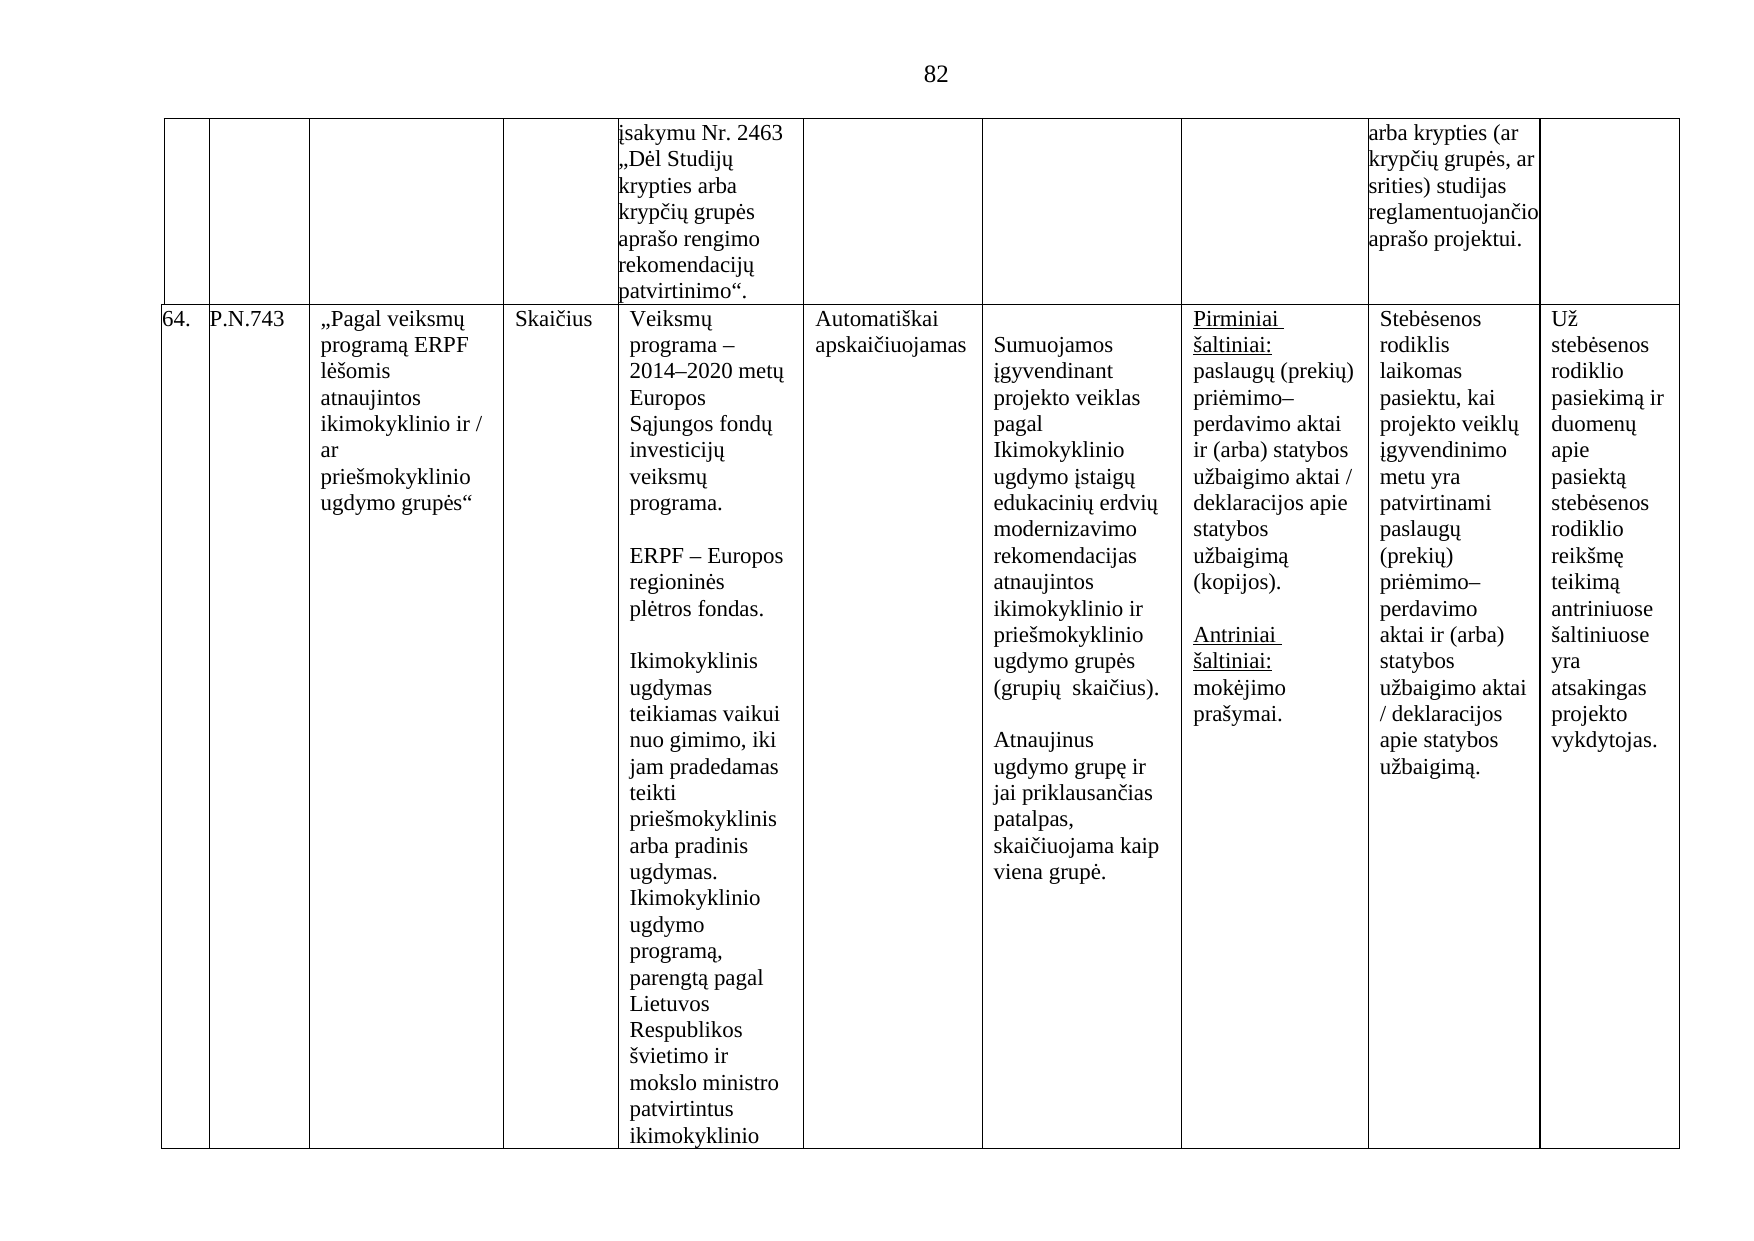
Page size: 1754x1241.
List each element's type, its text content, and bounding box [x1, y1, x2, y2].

table_cell Skaičius [504, 305, 618, 1148]
table_cell [804, 119, 982, 304]
table_cell [210, 119, 309, 304]
table_cell Sumuojamos įgyvendinant projekto veiklas pagal Ikimokyklinio ugdymo įstaigų edukacinių erdvių modernizavimo rekomendacijas atnaujintos ikimokyklinio ir priešmokyklinio ugdymo grupės (grupių skaičius). Atnaujinus ugdymo grupę ir jai priklausančias patalpas, skaičiuojama kaip viena grupė. [983, 305, 1181, 1148]
table_cell [310, 119, 503, 304]
table_cell [504, 119, 618, 304]
table_cell Veiksmų programa – 2014–2020 metų Europos Sąjungos fondų investicijų veiksmų programa. ERPF – Europos regioninės plėtros fondas. Ikimokyklinis ugdymas teikiamas vaikui nuo gimimo, iki jam pradedamas teikti priešmokyklinis arba pradinis ugdymas. Ikimokyklinio ugdymo programą, parengtą pagal Lietuvos Respublikos švietimo ir mokslo ministro patvirtintus ikimokyklinio [619, 305, 803, 1148]
table_cell 64. [162, 305, 209, 1148]
table_cell Už stebėsenos rodiklio pasiekimą ir duomenų apie pasiektą stebėsenos rodiklio reikšmę teikimą antriniuose šaltiniuose yra atsakingas projekto vykdytojas. [1541, 305, 1679, 1148]
table_cell [165, 119, 209, 304]
table_cell [1182, 119, 1368, 304]
table_cell Stebėsenos rodiklis laikomas pasiektu, kai projekto veiklų įgyvendinimo metu yra patvirtinami paslaugų (prekių) priėmimo–perdavimo aktai ir (arba) statybos užbaigimo aktai / deklaracijos apie statybos užbaigimą. [1369, 305, 1539, 1148]
table_cell [983, 119, 1181, 304]
table_cell „Pagal veiksmų programą ERPF lėšomis atnaujintos ikimokyklinio ir / ar priešmokyklinio ugdymo grupės“ [310, 305, 503, 1148]
table_cell įsakymu Nr. 2463 „Dėl Studijų krypties arba krypčių grupės aprašo rengimo rekomendacijų patvirtinimo“. [619, 119, 803, 304]
table_cell P.N.743 [210, 305, 309, 1148]
table_cell Automatiškai apskaičiuojamas [804, 305, 982, 1148]
table_cell [1541, 119, 1679, 304]
table_cell arba krypties (ar krypčių grupės, ar srities) studijas reglamentuojančio aprašo projektui. [1369, 119, 1539, 304]
table_cell Pirminiai šaltiniai: paslaugų (prekių) priėmimo–perdavimo aktai ir (arba) statybos užbaigimo aktai / deklaracijos apie statybos užbaigimą (kopijos). Antriniai šaltiniai: mokėjimo prašymai. [1182, 305, 1368, 1148]
